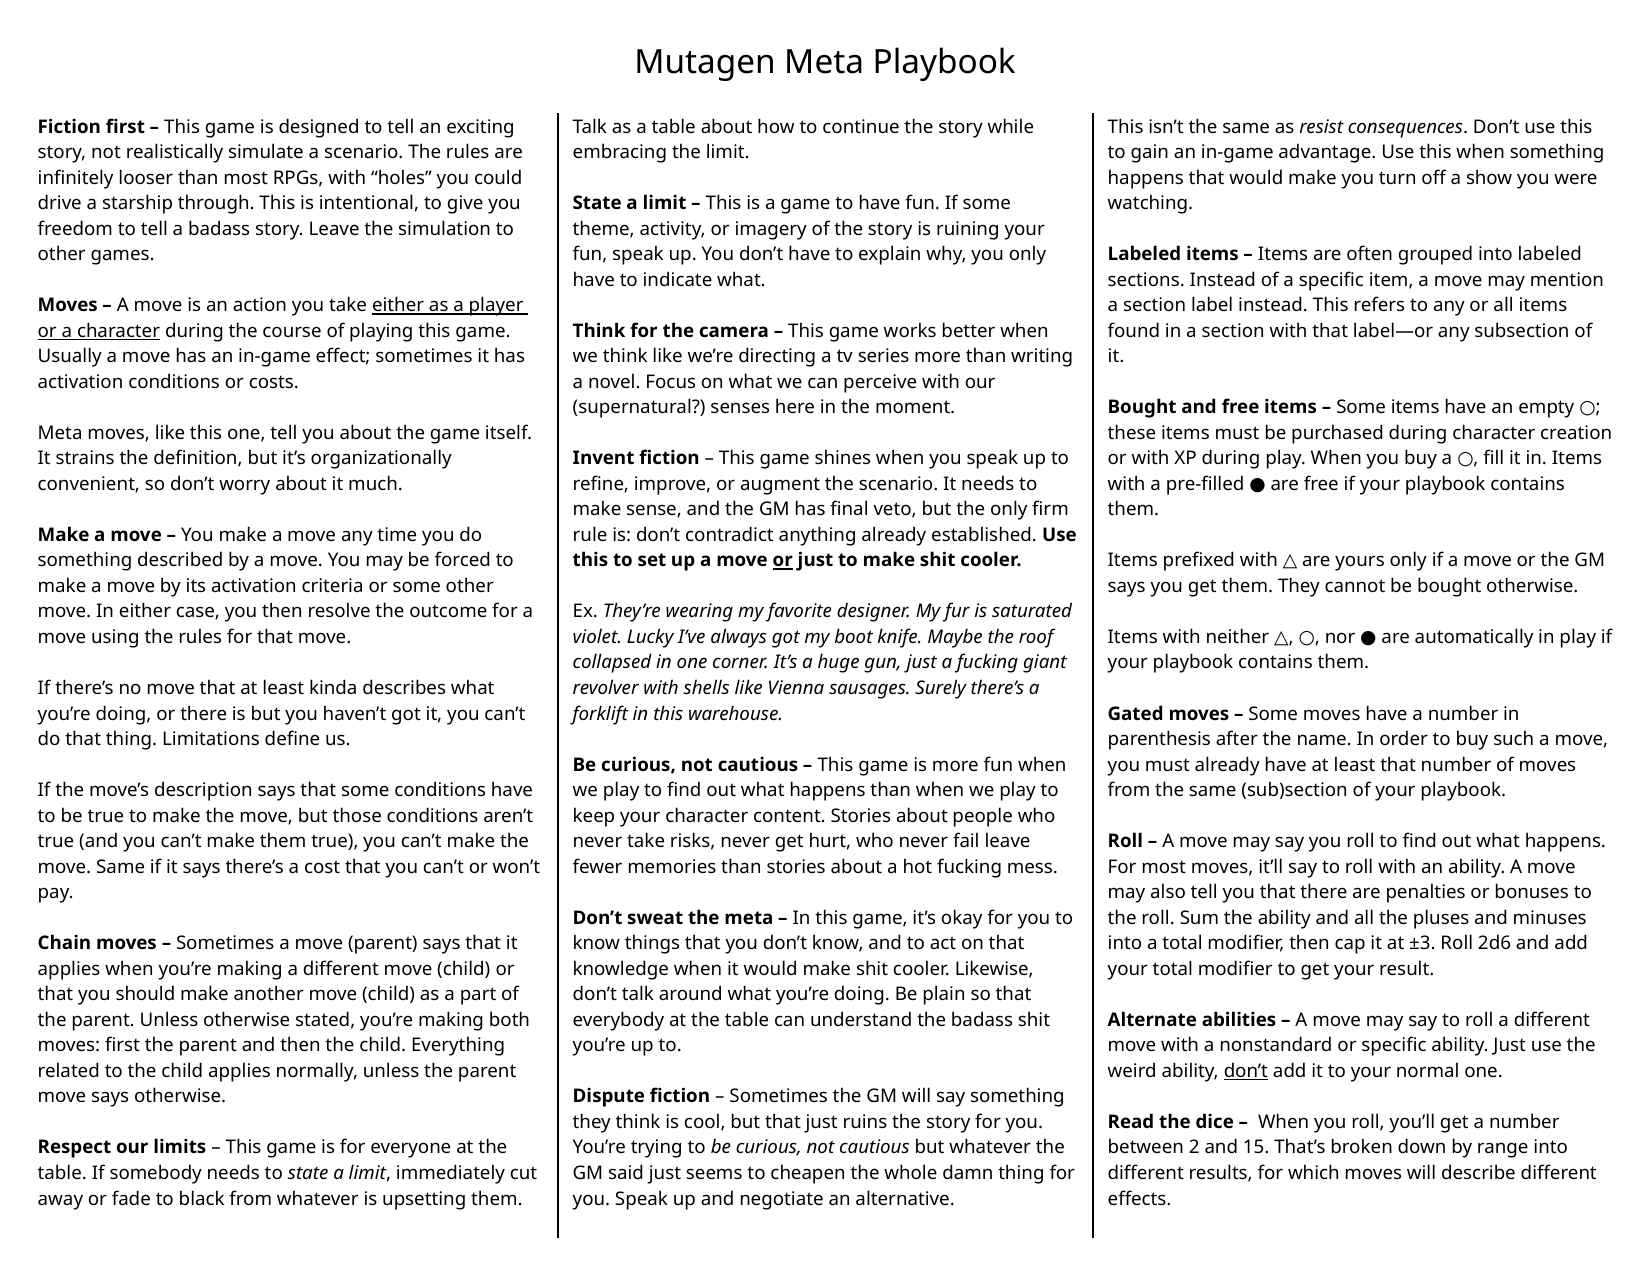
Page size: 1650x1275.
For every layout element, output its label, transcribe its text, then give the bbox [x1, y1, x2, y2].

text If the move’s description says that some conditions have to be true to make the move, but those conditions aren’t true (and you can’t make them true), you can’t make the move. Same if it says there’s a cost that you can’t or won’t pay. [37, 776, 542, 904]
text Alternate abilities – A move may say to roll a different move with a nonstandard or specific ability. Just use the weird ability, don’t add it to your normal one. [1107, 1006, 1612, 1083]
text Labeled items – Items are often grouped into labeled sections. Instead of a specific item, a move may mention a section label instead. This refers to any or all items found in a section with that label—or any subsection of it. [1107, 241, 1612, 368]
text Items with neither △, ○, nor ● are automatically in play if your playbook contains them. [1107, 623, 1612, 674]
subtitle Ex. They’re wearing my favorite designer. My fur is saturated violet. Lucky I’ve always got my boot knife. Maybe the roof collapsed in one corner. It’s a huge gun, just a fucking giant revolver with shells like Vienna sausages. Surely there’s a forklift in this warehouse. [572, 598, 1077, 725]
text Items prefixed with △ are yours only if a move or the GM says you get them. They cannot be bought otherwise. [1107, 547, 1612, 598]
text Fiction first – This game is designed to tell an exciting story, not realistically simulate a scenario. The rules are infinitely looser than most RPGs, with “holes” you could drive a starship through. This is intentional, to give you freedom to tell a badass story. Leave the simulation to other games. [37, 113, 542, 266]
text Gated moves – Some moves have a number in parenthesis after the name. In order to buy such a move, you must already have at least that number of moves from the same (sub)section of your playbook. [1107, 700, 1612, 802]
subtitle Don’t sweat the meta – In this game, it’s okay for you to know things that you don’t know, and to act on that knowledge when it would make shit cooler. Likewise, don’t talk around what you’re doing. Be plain so that everybody at the table can understand the badass shit you’re up to. [572, 904, 1077, 1057]
text Meta moves, like this one, tell you about the game itself. It strains the definition, but it’s organizationally convenient, so don’t worry about it much. [37, 419, 542, 496]
subtitle Invent fiction – This game shines when you speak up to refine, improve, or augment the scenario. It needs to make sense, and the GM has final veto, but the only firm rule is: don’t contradict anything already established. Use this to set up a move or just to make shit cooler. [572, 445, 1077, 572]
subtitle This isn’t the same as resist consequences. Don’t use this to gain an in-game advantage. Use this when something happens that would make you turn off a show you were watching. [1107, 113, 1612, 215]
text Chain moves – Sometimes a move (parent) says that it applies when you’re making a different move (child) or that you should make another move (child) as a part of the parent. Unless otherwise stated, you’re making both moves: first the parent and then the child. Everything related to the child applies normally, unless the parent move says otherwise. [37, 929, 542, 1108]
text Make a move – You make a move any time you do something described by a move. You may be forced to make a move by its activation criteria or some other move. In either case, you then resolve the outcome for a move using the rules for that move. [37, 521, 542, 649]
text Bought and free items – Some items have an empty ○; these items must be purchased during character creation or with XP during play. When you buy a ○, fill it in. Items with a pre-filled ● are free if your playbook contains them. [1107, 394, 1612, 521]
text Read the dice – When you roll, you’ll get a number between 2 and 15. That’s broken down by range into different results, for which moves will describe different effects. [1107, 1108, 1612, 1210]
subtitle State a limit – This is a game to have fun. If some theme, activity, or imagery of the story is ruining your fun, speak up. You don’t have to explain why, you only have to indicate what. [572, 189, 1077, 292]
subtitle Dispute fiction – Sometimes the GM will say something they think is cool, but that just ruins the story for you. You’re trying to be curious, not cautious but whatever the GM said just seems to cheapen the whole damn thing for you. Speak up and negotiate an alternative. [572, 1083, 1077, 1210]
text Roll – A move may say you roll to find out what happens. For most moves, it’ll say to roll with an ability. A move may also tell you that there are penalties or bonuses to the roll. Sum the ability and all the pluses and minuses into a total modifier, then cap it at ±3. Roll 2d6 and add your total modifier to get your result. [1107, 827, 1612, 981]
subtitle Talk as a table about how to continue the story while embracing the limit. [572, 113, 1077, 164]
subtitle Be curious, not cautious – This game is more fun when we play to find out what happens than when we play to keep your character content. Stories about people who never take risks, never get hurt, who never fail leave fewer memories than stories about a hot fucking mess. [572, 751, 1077, 878]
text If there’s no move that at least kinda describes what you’re doing, or there is but you haven’t got it, you can’t do that thing. Limitations define us. [37, 674, 542, 751]
subtitle Think for the camera – This game works better when we think like we’re directing a tv series more than writing a novel. Focus on what we can perceive with our (supernatural?) senses here in the moment. [572, 317, 1077, 419]
text Moves – A move is an action you take either as a player or a character during the course of playing this game. Usually a move has an in-game effect; sometimes it has activation conditions or costs. [37, 292, 542, 394]
subtitle Respect our limits – This game is for everyone at the table. If somebody needs to state a limit, immediately cut away or fade to black from whatever is upsetting them. [37, 1134, 542, 1210]
